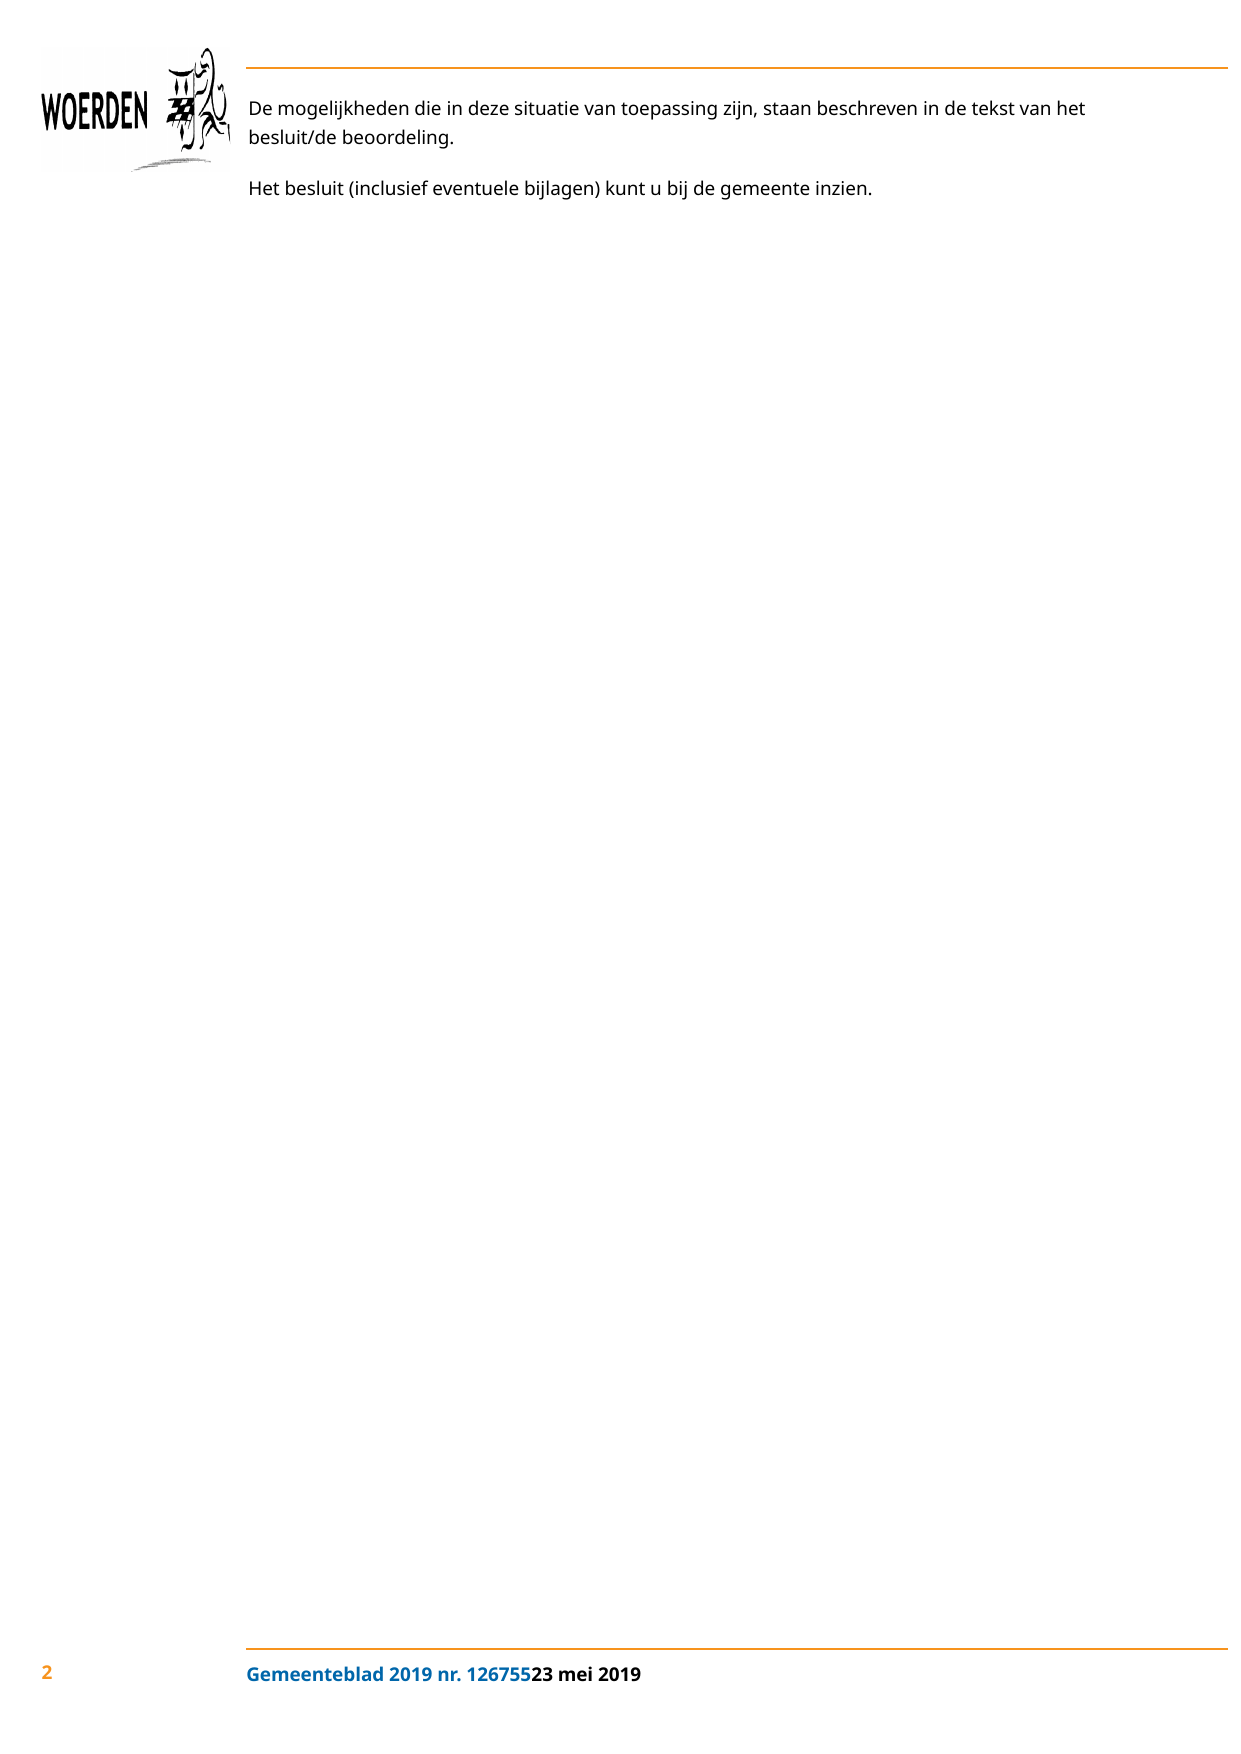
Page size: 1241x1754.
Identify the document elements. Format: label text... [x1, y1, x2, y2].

picture [41, 47, 231, 172]
text De mogelijkheden die in deze situatie van toepassing zijn, staan beschreven in de tekst van het besluit/de beoordeling. [248, 95, 1152, 150]
text Het besluit (inclusief eventuele bijlagen) kunt u bij de gemeente inzien. [248, 175, 1152, 201]
